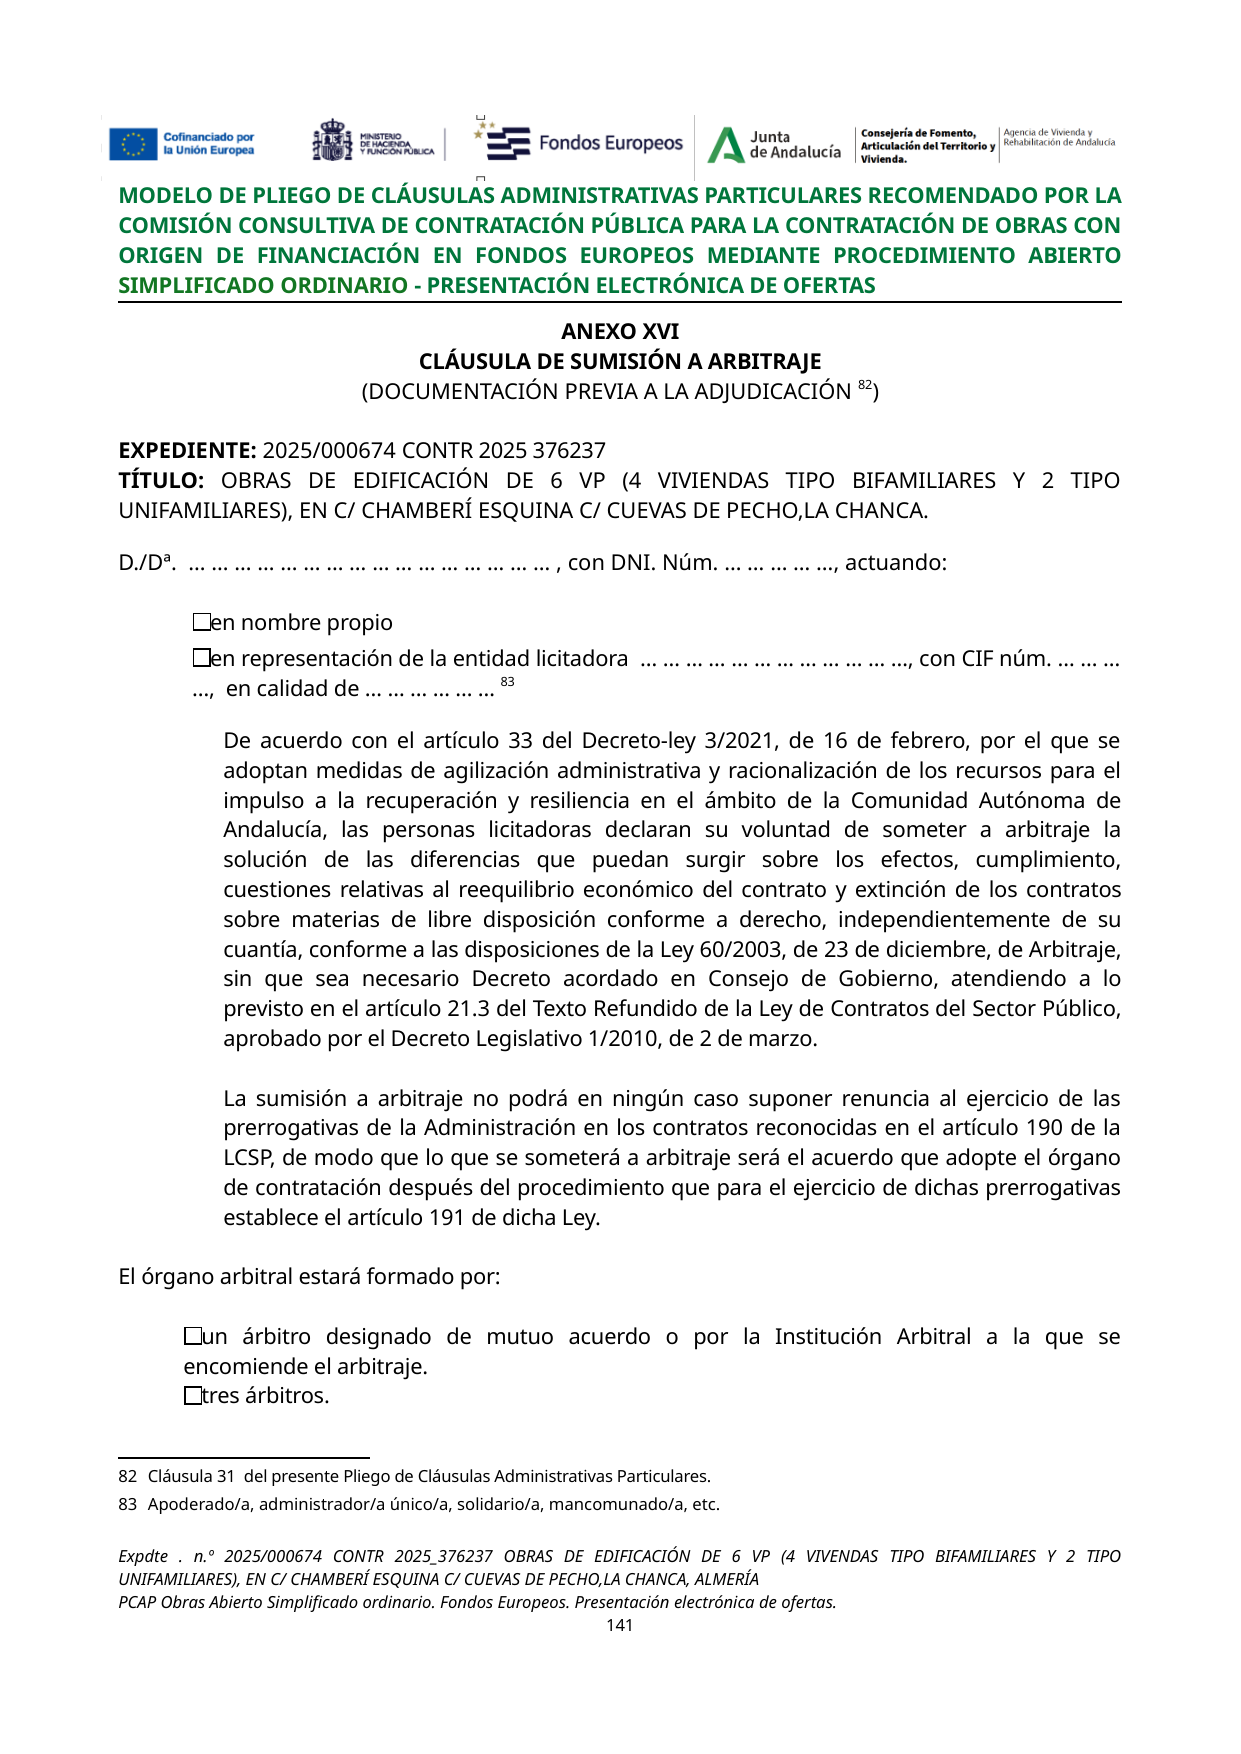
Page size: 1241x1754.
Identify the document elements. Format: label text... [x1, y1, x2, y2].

text D./Dª. … … … … … … … … … … … … … … … … , con DNI. Núm. … … … … …, actuando: [118, 547, 1122, 577]
text CLÁUSULA DE SUMISIÓN A ARBITRAJE [118, 346, 1122, 376]
text EXPEDIENTE: 2025/000674 CONTR 2025 376237 [118, 435, 1122, 465]
text La sumisión a arbitraje no podrá en ningún caso suponer renuncia al ejercicio de las prerrogativas de la Administración en los contratos reconocidas en el artículo 190 de la LCSP, de modo que lo que se someterá a arbitraje será el acuerdo que adopte el órgano de contratación después del procedimiento que para el ejercicio de dichas prerrogativas establece el artículo 191 de dicha Ley. [223, 1082, 1122, 1231]
text Apoderado/a, administrador/a único/a, solidario/a, mancomunado/a, etc. [118, 1493, 1122, 1516]
text TÍTULO: OBRAS DE EDIFICACIÓN DE 6 VP (4 VIVIENDAS TIPO BIFAMILIARES Y 2 TIPO UNIFAMILIARES), EN C/ CHAMBERÍ ESQUINA C/ CUEVAS DE PECHO,LA CHANCA. [118, 465, 1122, 524]
text El órgano arbitral estará formado por: [118, 1261, 1122, 1291]
text ANEXO XVI [118, 316, 1122, 346]
text (DOCUMENTACIÓN PREVIA A LA ADJUDICACIÓN ) [118, 376, 1122, 405]
text MODELO DE PLIEGO DE CLÁUSULAS ADMINISTRATIVAS PARTICULARES RECOMENDADO POR LA COMISIÓN CONSULTIVA DE CONTRATACIÓN PÚBLICA PARA LA CONTRATACIÓN DE OBRAS CON ORIGEN DE FINANCIACIÓN EN FONDOS EUROPEOS MEDIANTE PROCEDIMIENTO ABIERTO SIMPLIFICADO ORDINARIO - PRESENTACIÓN ELECTRÓNICA DE OFERTAS [118, 181, 1122, 301]
picture [101, 112, 1128, 181]
text en nombre propio [192, 607, 1122, 637]
text Cláusula 31 del presente Pliego de Cláusulas Administrativas Particulares. [118, 1464, 1122, 1487]
text un árbitro designado de mutuo acuerdo o por la Institución Arbitral a la que se encomiende el arbitraje. [183, 1321, 1122, 1380]
text De acuerdo con el artículo 33 del Decreto-ley 3/2021, de 16 de febrero, por el que se adoptan medidas de agilización administrativa y racionalización de los recursos para el impulso a la recuperación y resiliencia en el ámbito de la Comunidad Autónoma de Andalucía, las personas licitadoras declaran su voluntad de someter a arbitraje la solución de las diferencias que puedan surgir sobre los efectos, cumplimiento, cuestiones relativas al reequilibrio económico del contrato y extinción de los contratos sobre materias de libre disposición conforme a derecho, independientemente de su cuantía, conforme a las disposiciones de la Ley 60/2003, de 23 de diciembre, de Arbitraje, sin que sea necesario Decreto acordado en Consejo de Gobierno, atendiendo a lo previsto en el artículo 21.3 del Texto Refundido de la Ley de Contratos del Sector Público, aprobado por el Decreto Legislativo 1/2010, de 2 de marzo. [223, 725, 1122, 1053]
text en representación de la entidad licitadora … … … … … … … … … … … …, con CIF núm. … … … …, en calidad de … … … … … … [192, 643, 1122, 702]
text tres árbitros. [183, 1380, 1122, 1410]
